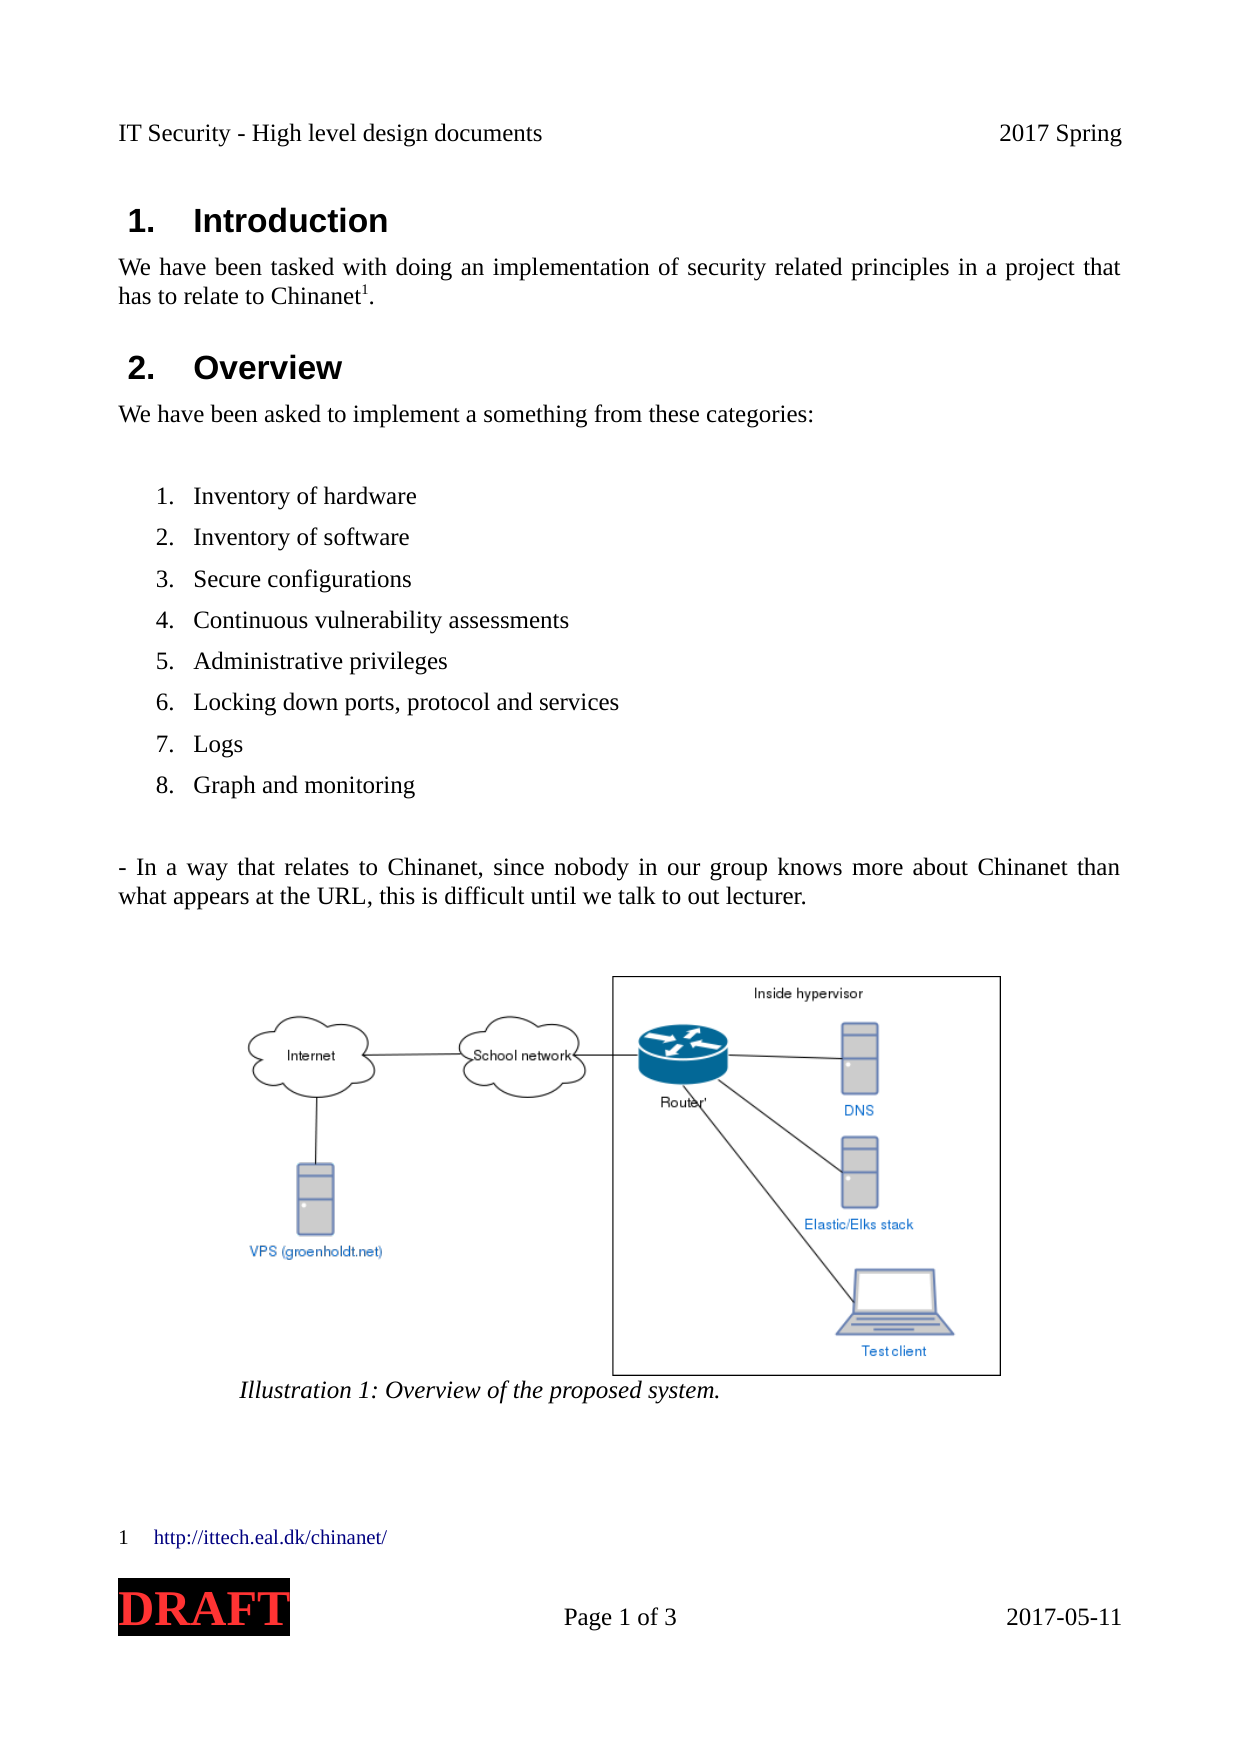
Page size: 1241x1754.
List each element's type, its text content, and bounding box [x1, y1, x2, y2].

list Graph and monitoring [156, 770, 1122, 799]
text Illustration 1: Overview of the proposed system. [239, 1376, 1001, 1404]
text We have been tasked with doing an implementation of security related principles in a project that has to relate to Chinanet. [118, 252, 1122, 310]
subtitle Introduction [118, 201, 1122, 240]
list Administrative privileges [156, 646, 1122, 675]
list Secure configurations [156, 564, 1122, 592]
list Logs [156, 729, 1122, 757]
text - In a way that relates to Chinanet, since nobody in our group knows more about Chinanet than what appears at the URL, this is difficult until we talk to out lecturer. [118, 852, 1122, 910]
list Inventory of hardware [156, 481, 1122, 510]
picture [239, 976, 1001, 1376]
list Continuous vulnerability assessments [156, 605, 1122, 634]
subtitle Overview [118, 347, 1122, 386]
text http://ittech.eal.dk/chinanet/ [118, 1525, 1122, 1549]
text We have been asked to implement a something from these categories: [118, 399, 1122, 427]
list Locking down ports, protocol and services [156, 687, 1122, 716]
list Inventory of software [156, 522, 1122, 551]
